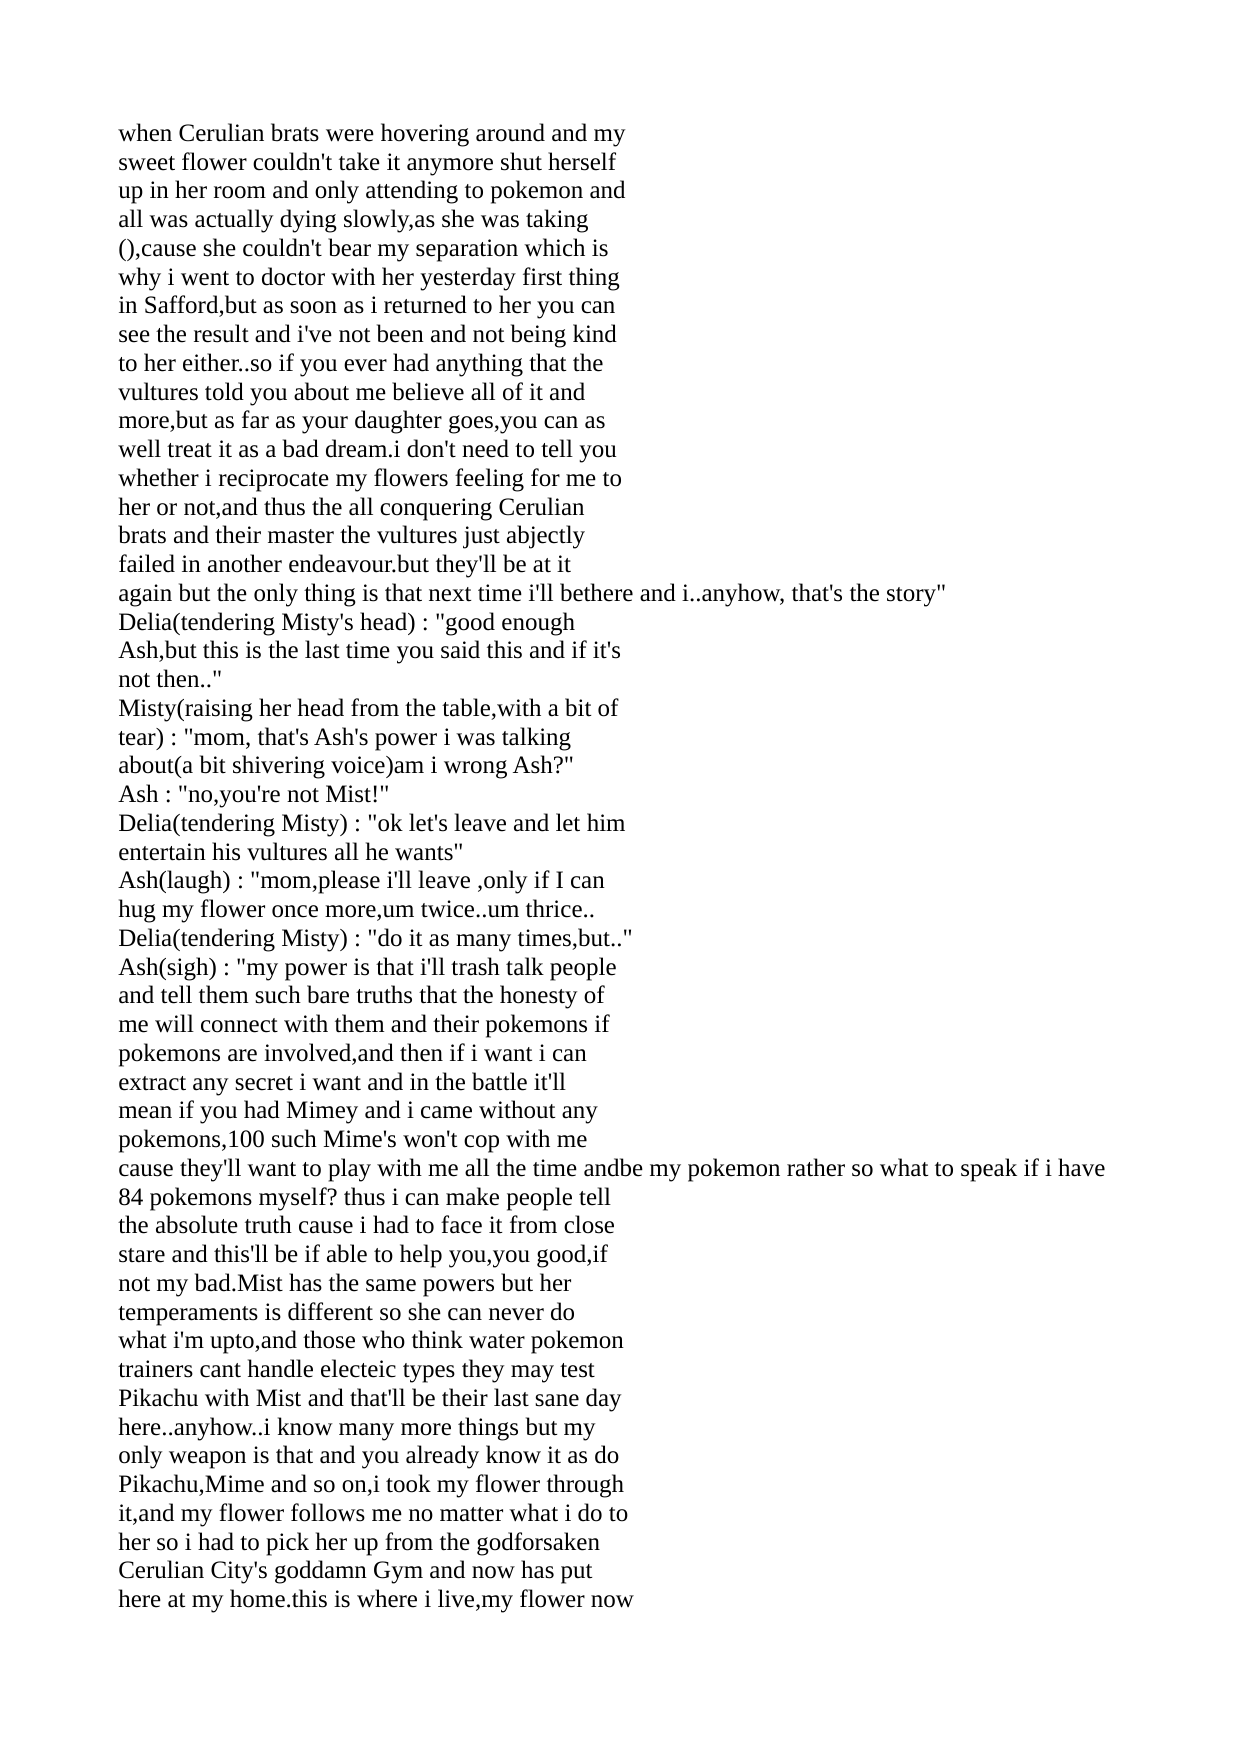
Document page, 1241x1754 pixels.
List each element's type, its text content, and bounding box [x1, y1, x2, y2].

text Misty(raising her head from the table,with a bit of [118, 693, 1122, 722]
text trainers cant handle electeic types they may test [118, 1354, 1122, 1383]
text not my bad.Mist has the same powers but her [118, 1268, 1122, 1297]
text here at my home.this is where i live,my flower now [118, 1584, 1122, 1613]
text mean if you had Mimey and i came without any [118, 1096, 1122, 1124]
text Pikachu,Mime and so on,i took my flower through [118, 1469, 1122, 1498]
text me will connect with them and their pokemons if [118, 1009, 1122, 1038]
text tear) : "mom, that's Ash's power i was talking [118, 722, 1122, 751]
text here..anyhow..i know many more things but my [118, 1412, 1122, 1441]
text the absolute truth cause i had to face it from close [118, 1211, 1122, 1239]
text stare and this'll be if able to help you,you good,if [118, 1239, 1122, 1268]
text cause they'll want to play with me all the time andbe my pokemon rather so what to speak if i have [118, 1153, 1122, 1182]
text what i'm upto,and those who think water pokemon [118, 1326, 1122, 1354]
text in Safford,but as soon as i returned to her you can [118, 291, 1122, 319]
text her or not,and thus the all conquering Cerulian [118, 492, 1122, 521]
text about(a bit shivering voice)am i wrong Ash?" [118, 751, 1122, 779]
text failed in another endeavour.but they'll be at it [118, 549, 1122, 578]
text Delia(tendering Misty) : "do it as many times,but.." [118, 923, 1122, 952]
text (),cause she couldn't bear my separation which is [118, 233, 1122, 262]
text Ash(laugh) : "mom,please i'll leave ,only if I can [118, 866, 1122, 894]
text not then.." [118, 664, 1122, 693]
text again but the only thing is that next time i'll bethere and i..anyhow, that's the story" [118, 578, 1122, 607]
text pokemons are involved,and then if i want i can [118, 1038, 1122, 1067]
text 84 pokemons myself? thus i can make people tell [118, 1182, 1122, 1211]
text more,but as far as your daughter goes,you can as [118, 406, 1122, 434]
text Ash : "no,you're not Mist!" [118, 779, 1122, 808]
text whether i reciprocate my flowers feeling for me to [118, 463, 1122, 492]
text vultures told you about me believe all of it and [118, 377, 1122, 406]
text sweet flower couldn't take it anymore shut herself [118, 147, 1122, 176]
text and tell them such bare truths that the honesty of [118, 981, 1122, 1009]
text Delia(tendering Misty's head) : "good enough [118, 607, 1122, 636]
text entertain his vultures all he wants" [118, 837, 1122, 866]
text to her either..so if you ever had anything that the [118, 348, 1122, 377]
text Delia(tendering Misty) : "ok let's leave and let him [118, 808, 1122, 837]
text it,and my flower follows me no matter what i do to [118, 1498, 1122, 1527]
text her so i had to pick her up from the godforsaken [118, 1527, 1122, 1556]
text brats and their master the vultures just abjectly [118, 521, 1122, 549]
text extract any secret i want and in the battle it'll [118, 1067, 1122, 1096]
text when Cerulian brats were hovering around and my [118, 118, 1122, 147]
text hug my flower once more,um twice..um thrice.. [118, 894, 1122, 923]
text temperaments is different so she can never do [118, 1297, 1122, 1326]
text Ash,but this is the last time you said this and if it's [118, 636, 1122, 664]
text pokemons,100 such Mime's won't cop with me [118, 1124, 1122, 1153]
text Cerulian City's goddamn Gym and now has put [118, 1556, 1122, 1584]
text why i went to doctor with her yesterday first thing [118, 262, 1122, 291]
text Ash(sigh) : "my power is that i'll trash talk people [118, 952, 1122, 981]
text well treat it as a bad dream.i don't need to tell you [118, 434, 1122, 463]
text see the result and i've not been and not being kind [118, 319, 1122, 348]
text up in her room and only attending to pokemon and [118, 176, 1122, 204]
text Pikachu with Mist and that'll be their last sane day [118, 1383, 1122, 1412]
text all was actually dying slowly,as she was taking [118, 204, 1122, 233]
text only weapon is that and you already know it as do [118, 1441, 1122, 1469]
